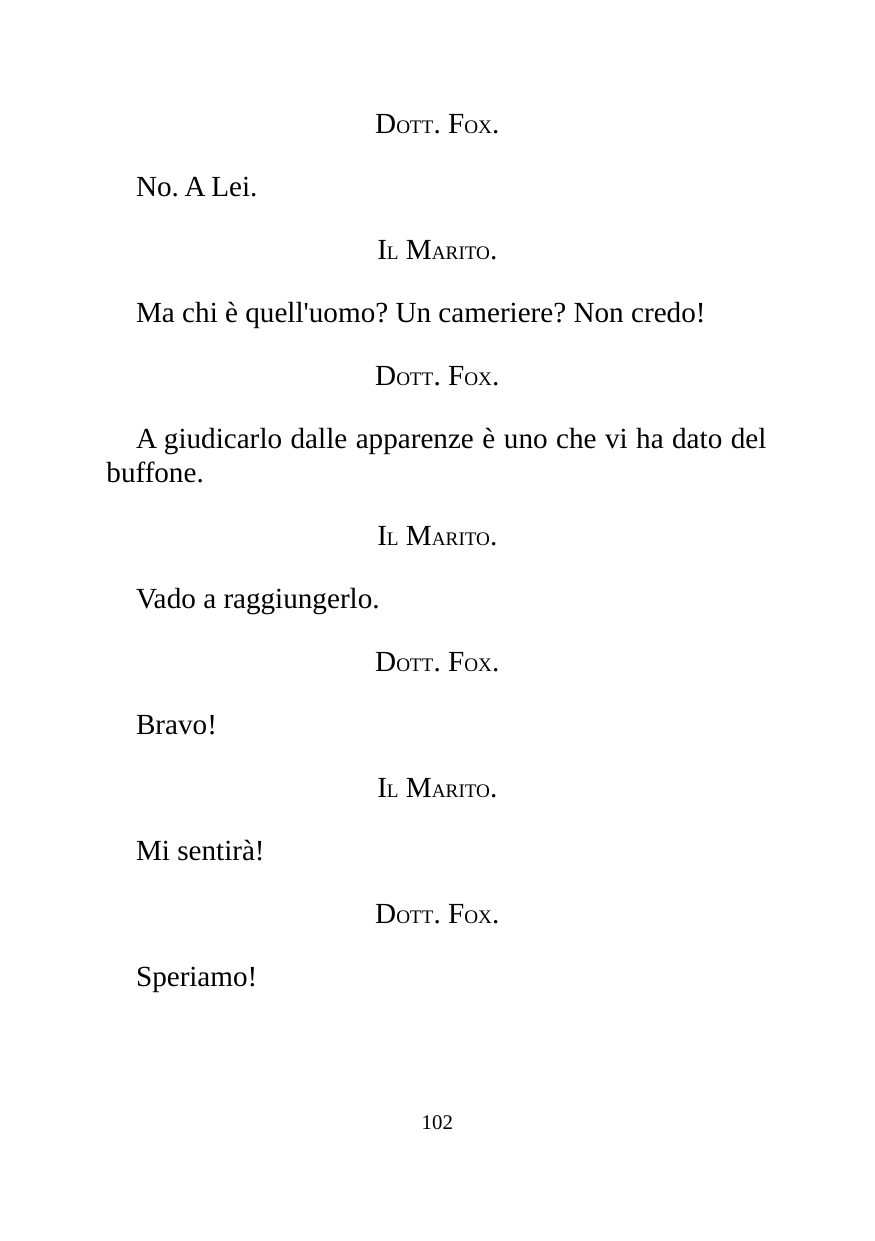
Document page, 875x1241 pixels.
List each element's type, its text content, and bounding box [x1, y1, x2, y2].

text Il Marito. [106, 770, 768, 803]
text A giudicarlo dalle apparenze è uno che vi ha dato del buffone. [106, 421, 768, 488]
text Mi sentirà! [106, 833, 768, 867]
text Bravo! [106, 707, 768, 741]
text Dott. Fox. [106, 106, 768, 140]
text No. A Lei. [106, 169, 768, 203]
text Dott. Fox. [106, 644, 768, 677]
text Ma chi è quell'uomo? Un cameriere? Non credo! [106, 295, 768, 329]
text Vado a raggiungerlo. [106, 581, 768, 614]
text Dott. Fox. [106, 896, 768, 929]
text Speriamo! [106, 959, 768, 993]
text Dott. Fox. [106, 358, 768, 392]
text Il Marito. [106, 518, 768, 551]
text Il Marito. [106, 232, 768, 266]
